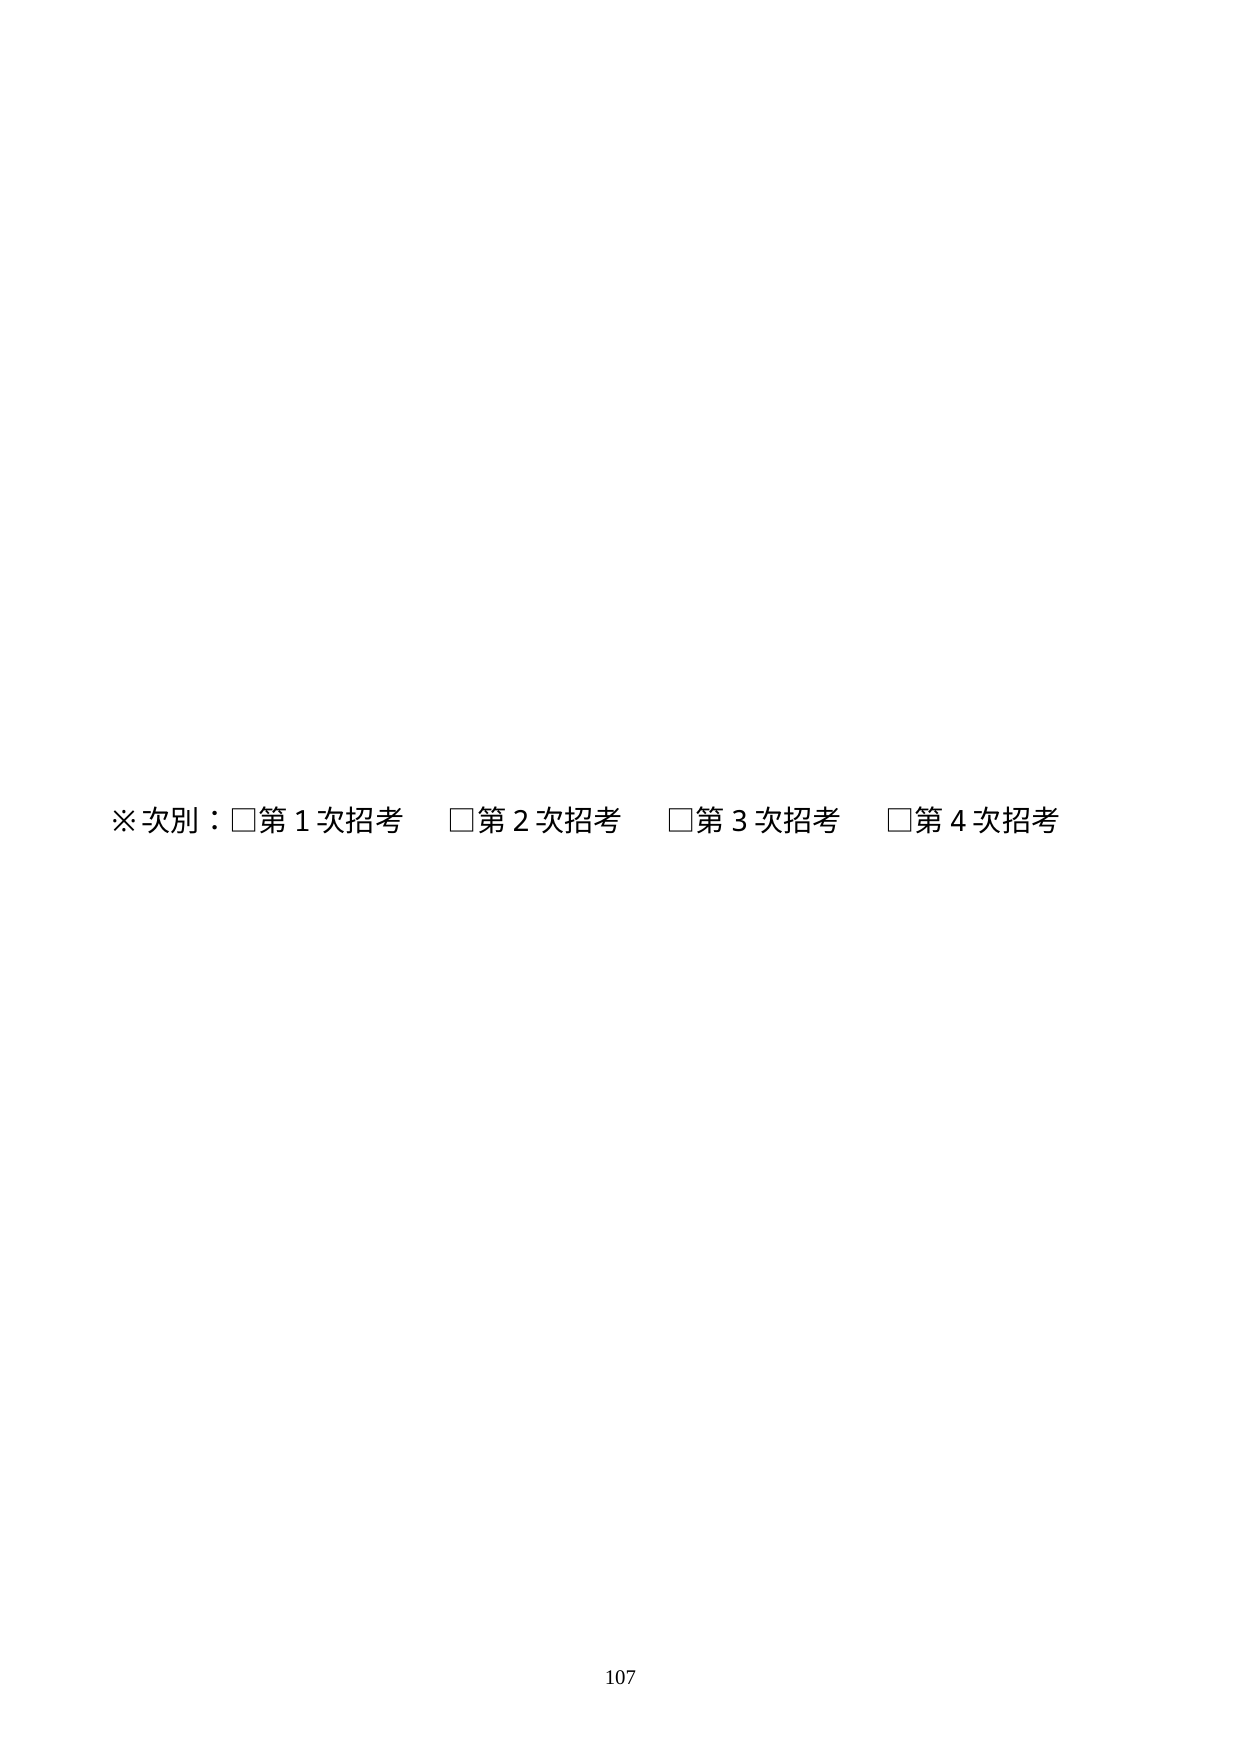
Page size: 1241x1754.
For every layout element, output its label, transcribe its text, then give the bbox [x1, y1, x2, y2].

text ※次別：□第1次招考 □第2次招考 □第3次招考 □第4次招考 [106, 800, 1163, 840]
